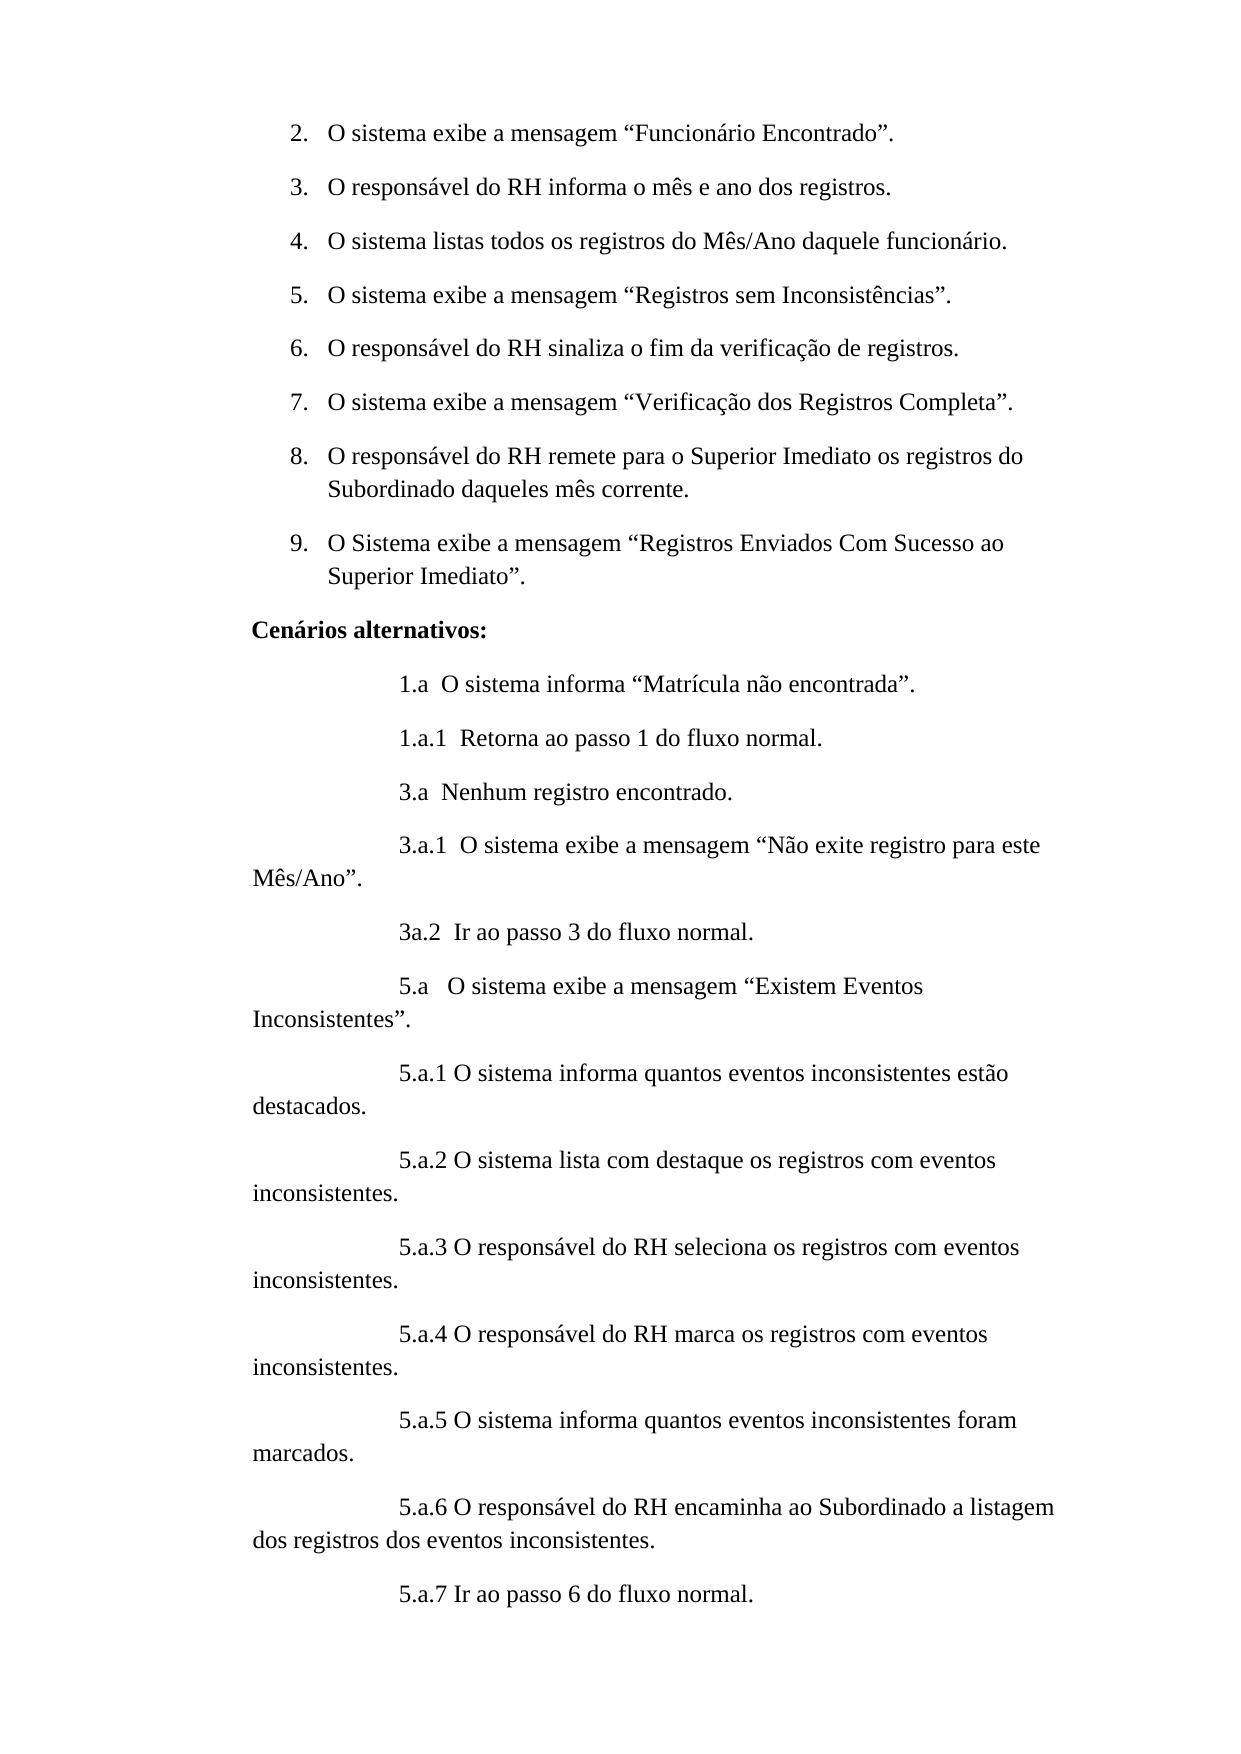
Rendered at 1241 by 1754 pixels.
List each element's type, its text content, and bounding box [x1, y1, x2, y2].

text 5.a.7 Ir ao passo 6 do fluxo normal. [215, 1579, 1063, 1608]
list O responsável do RH informa o mês e ano dos registros. [290, 172, 1063, 201]
text 5.a.1 O sistema informa quantos eventos inconsistentes estão destacados. [215, 1058, 1063, 1120]
text 5.a.4 O responsável do RH marca os registros com eventos inconsistentes. [215, 1319, 1063, 1380]
list O responsável do RH remete para o Superior Imediato os registros do Subordinado daqueles mês corrente. [290, 441, 1063, 503]
list O Sistema exibe a mensagem “Registros Enviados Com Sucesso ao Superior Imediato”. [290, 528, 1063, 590]
list O sistema listas todos os registros do Mês/Ano daquele funcionário. [290, 226, 1063, 254]
list O sistema exibe a mensagem “Verificação dos Registros Completa”. [290, 387, 1063, 416]
text Cenários alternativos: [177, 615, 1063, 644]
text 1.a.1 Retorna ao passo 1 do fluxo normal. [177, 723, 1063, 751]
text 5.a.5 O sistema informa quantos eventos inconsistentes foram marcados. [215, 1406, 1063, 1467]
list O sistema exibe a mensagem “Registros sem Inconsistências”. [290, 280, 1063, 308]
text 3.a.1 O sistema exibe a mensagem “Não exite registro para este Mês/Ano”. [215, 830, 1063, 892]
text 3.a Nenhum registro encontrado. [177, 777, 1063, 805]
text 5.a.2 O sistema lista com destaque os registros com eventos inconsistentes. [215, 1145, 1063, 1207]
text 5.a.3 O responsável do RH seleciona os registros com eventos inconsistentes. [215, 1232, 1063, 1293]
text 3a.2 Ir ao passo 3 do fluxo normal. [215, 917, 1063, 946]
text 5.a O sistema exibe a mensagem “Existem Eventos Inconsistentes”. [215, 971, 1063, 1033]
text 5.a.6 O responsável do RH encaminha ao Subordinado a listagem dos registros dos eventos inconsistentes. [215, 1492, 1063, 1554]
text 1.a O sistema informa “Matrícula não encontrada”. [177, 669, 1063, 698]
list O responsável do RH sinaliza o fim da verificação de registros. [290, 333, 1063, 362]
list O sistema exibe a mensagem “Funcionário Encontrado”. [290, 118, 1063, 147]
